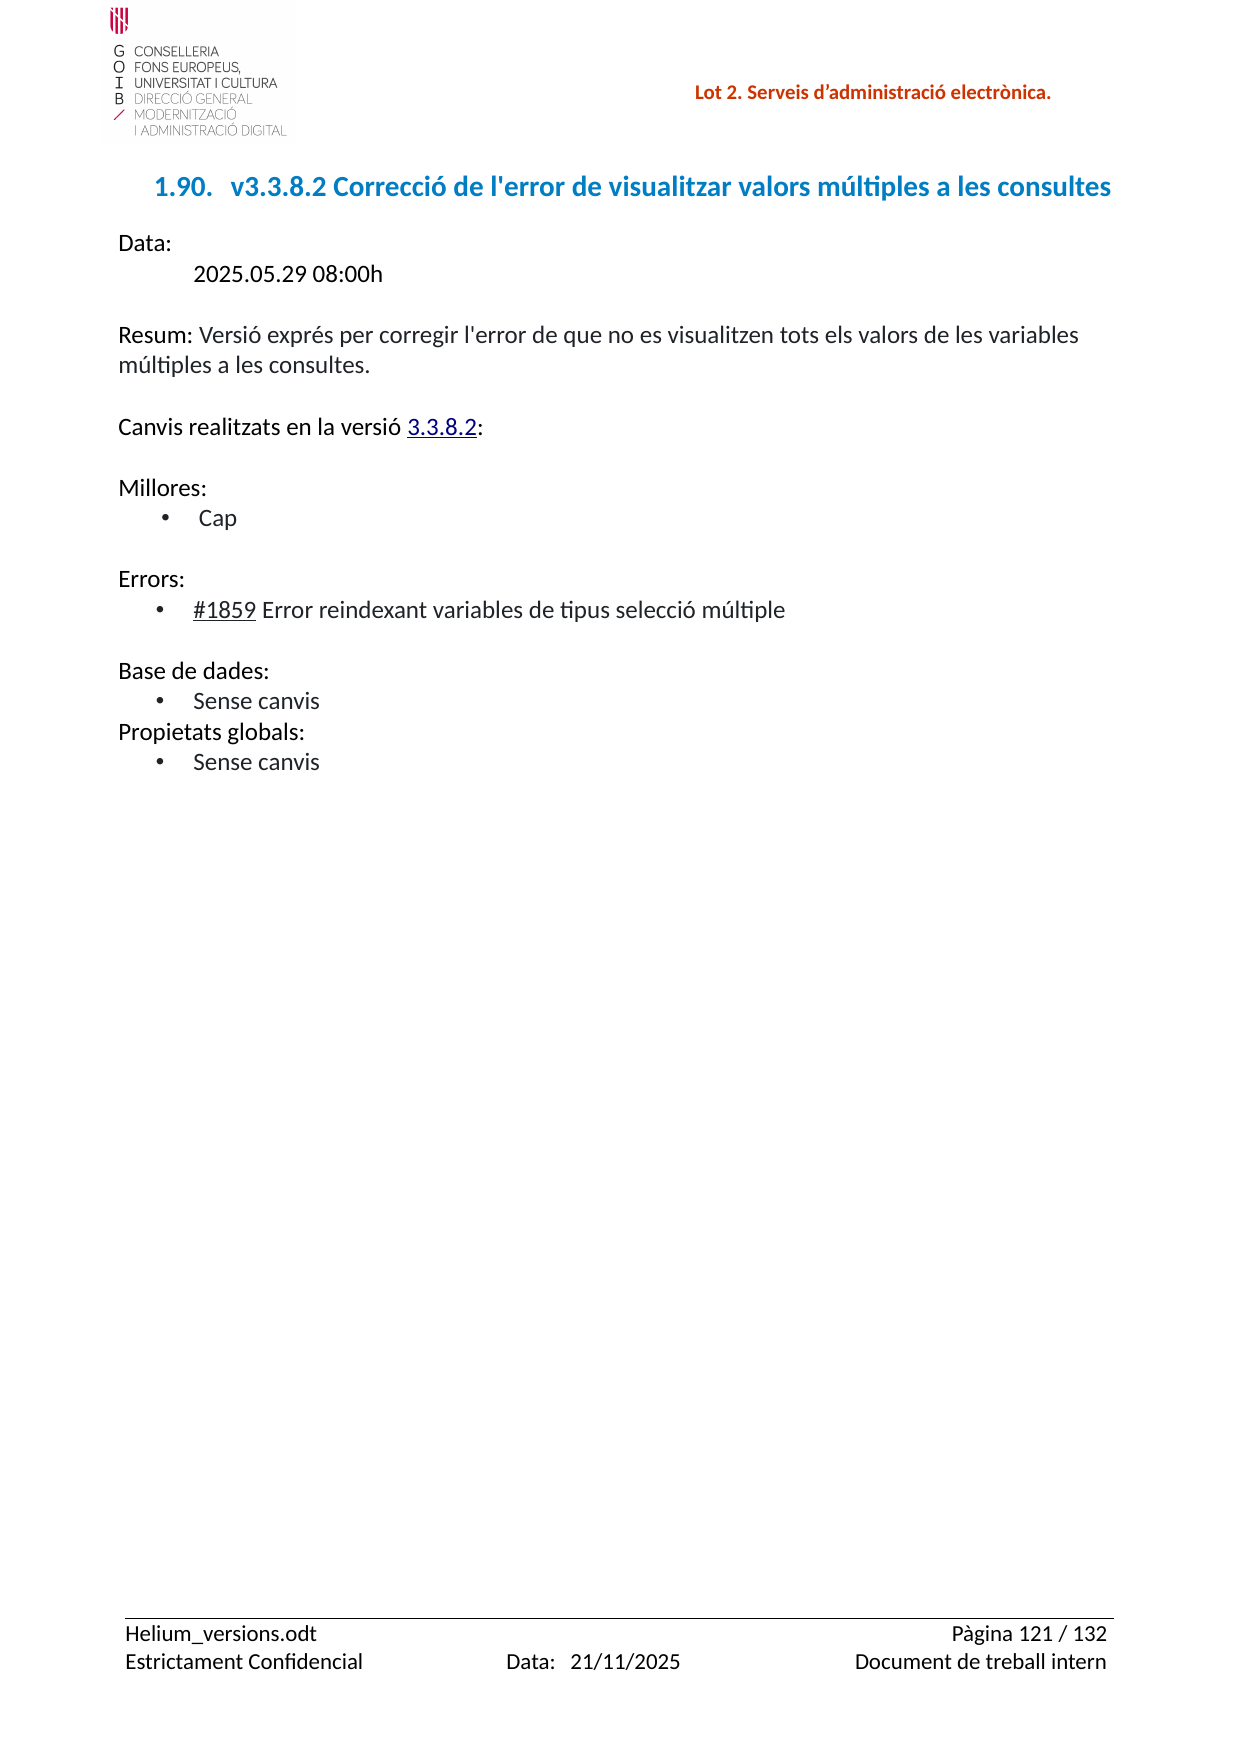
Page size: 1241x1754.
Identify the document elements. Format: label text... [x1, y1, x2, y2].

text 2025.05.29 08:00h [118, 258, 1122, 289]
text Millores: [118, 472, 1122, 502]
list Sense canvis [156, 685, 1122, 716]
list Sense canvis [156, 746, 1122, 777]
text Base de dades: [118, 655, 1122, 685]
text Canvis realitzats en la versió 3.3.8.2: [118, 411, 1122, 441]
text Resum: Versió exprés per corregir l'error de que no es visualitzen tots els valors de les variables múltiples a les consultes. [118, 319, 1122, 380]
picture [100, 0, 297, 144]
subtitle v3.3.8.2 Correcció de l'error de visualitzar valors múltiples a les consultes [153, 168, 1122, 204]
text Errors: [118, 563, 1122, 594]
text Data: [118, 228, 1122, 258]
list Cap [161, 502, 1122, 533]
text Propietats globals: [118, 716, 1122, 746]
list #1859 Error reindexant variables de tipus selecció múltiple [156, 594, 1122, 624]
